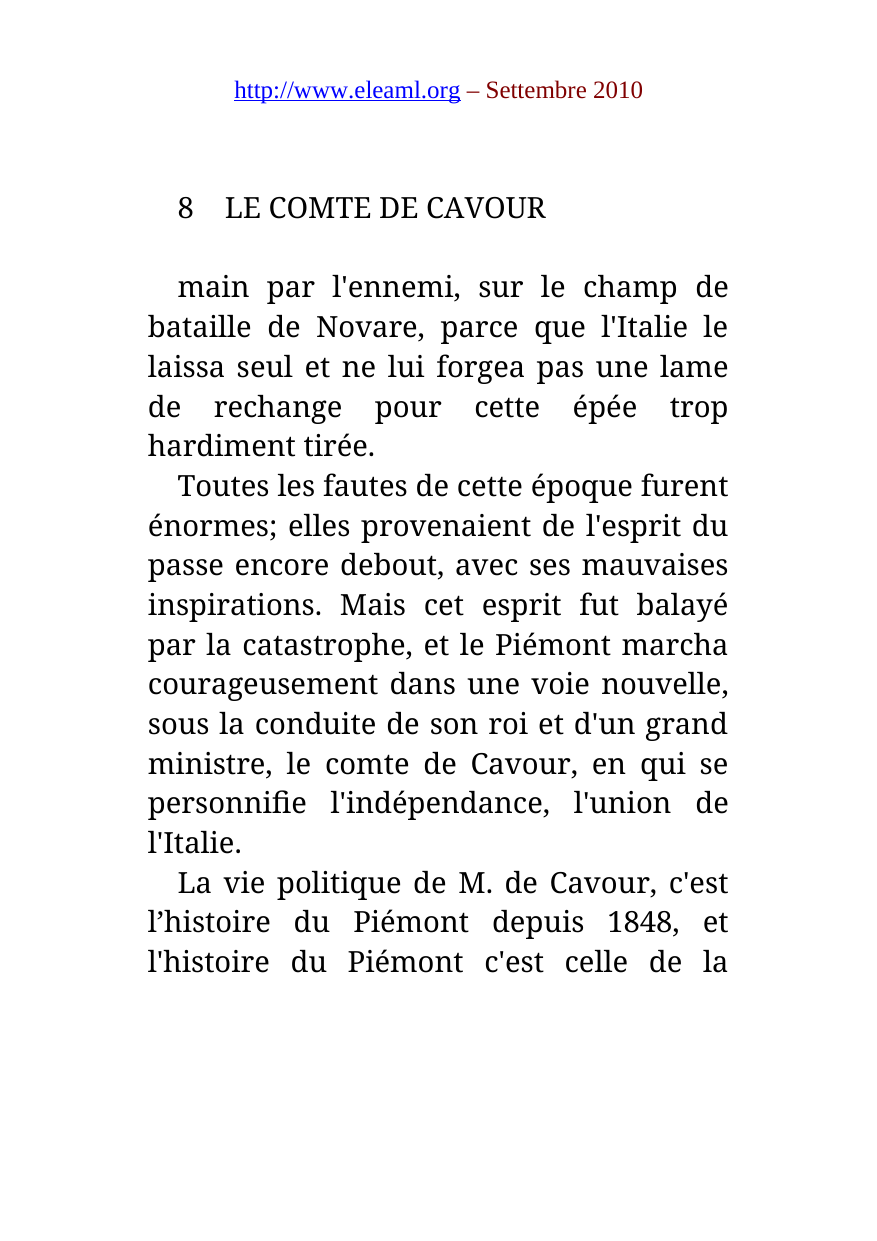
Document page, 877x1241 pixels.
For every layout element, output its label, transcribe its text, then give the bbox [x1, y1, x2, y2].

text main par l'ennemi, sur le champ de bataille de Novare, parce que l'Italie le laissa seul et ne lui forgea pas une lame de rechange pour cette épée trop hardiment tirée. [148, 267, 729, 465]
text 8 LE COMTE DE CAVOUR [148, 187, 729, 227]
text Toutes les fautes de cette époque furent énormes; elles provenaient de l'esprit du passe encore debout, avec ses mauvaises inspirations. Mais cet esprit fut balayé par la catastrophe, et le Piémont marcha courageusement dans une voie nouvelle, sous la conduite de son roi et d'un grand ministre, le comte de Cavour, en qui se personnifie l'indépendance, l'union de l'Italie. [148, 465, 729, 862]
text La vie politique de M. de Cavour, c'est l’histoire du Piémont depuis 1848, et l'histoire du Piémont c'est celle de la [148, 862, 729, 981]
